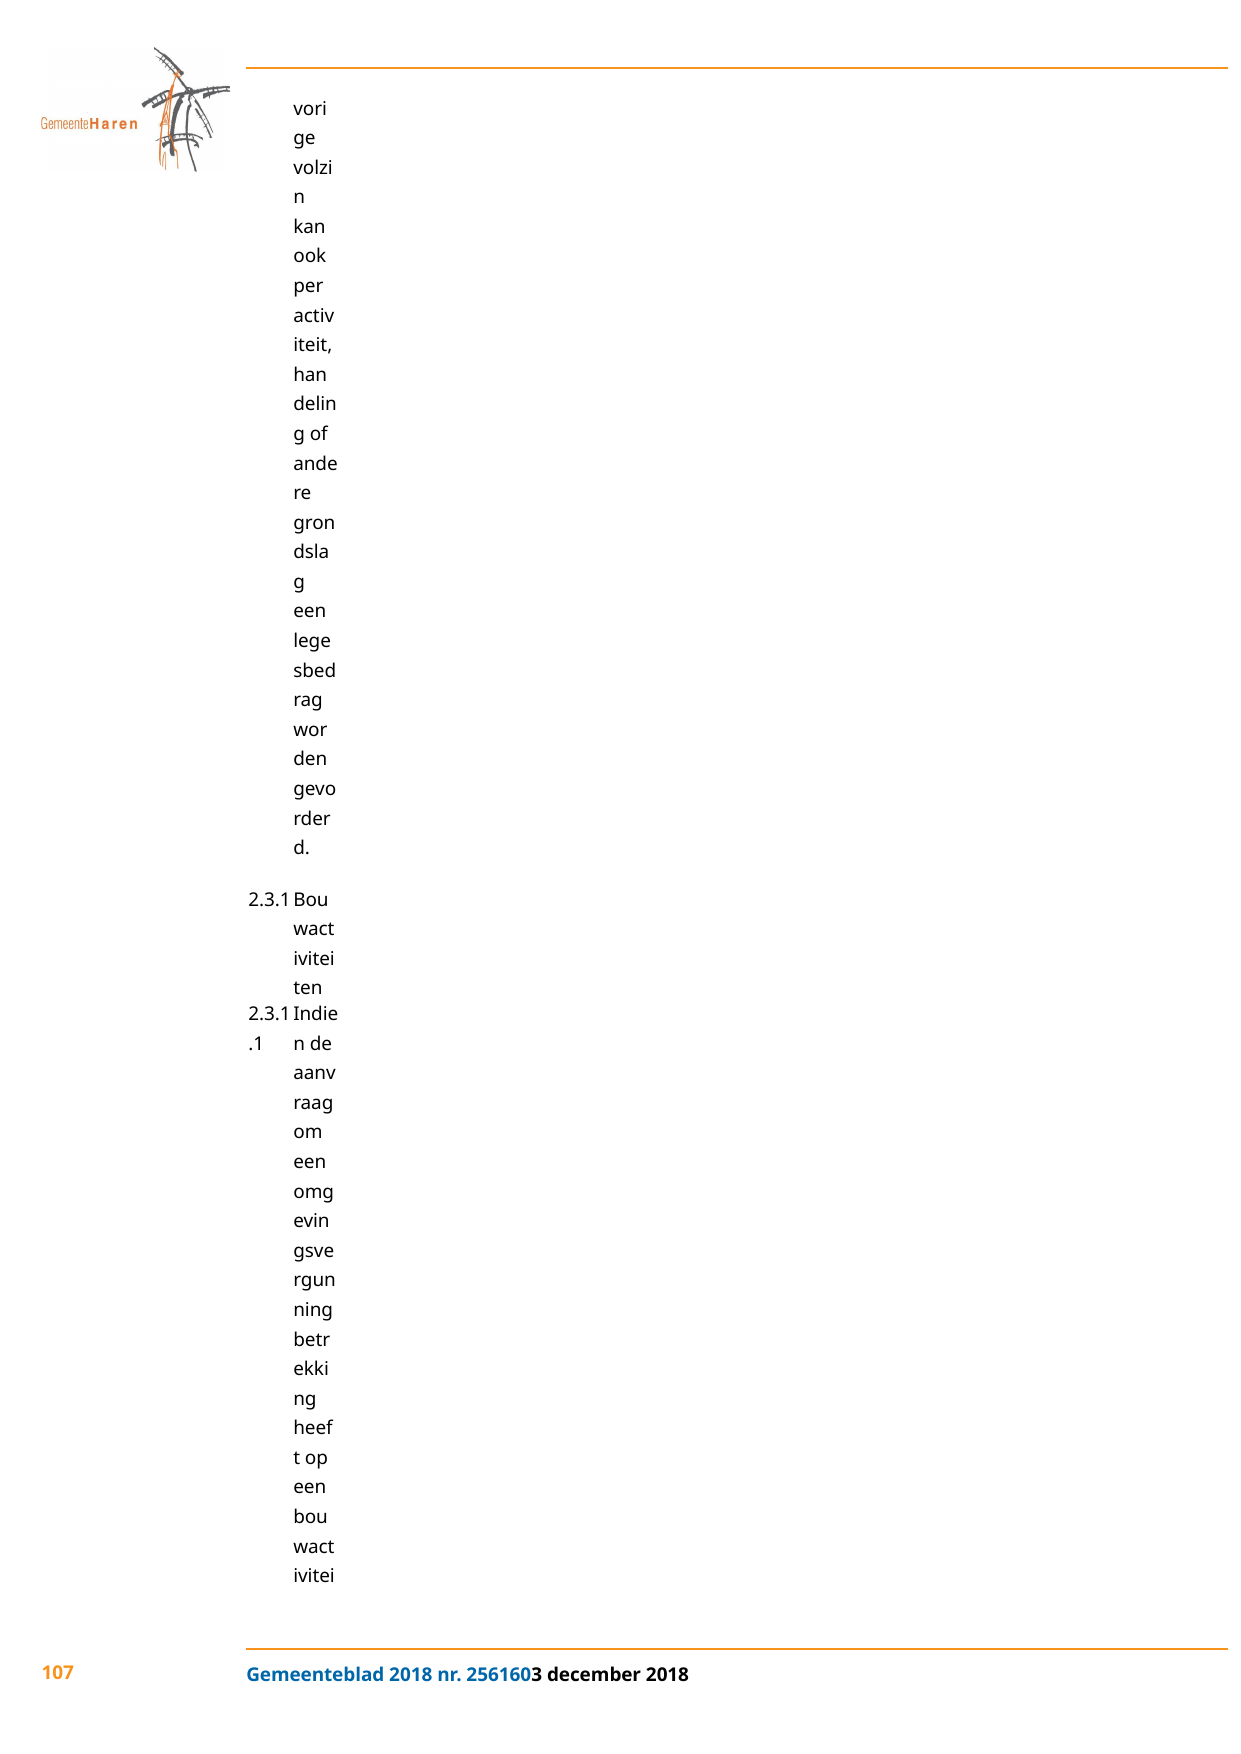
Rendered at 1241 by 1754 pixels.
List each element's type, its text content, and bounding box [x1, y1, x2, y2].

table_cell [384, 1000, 429, 1588]
table_cell [248, 95, 293, 860]
table_cell [338, 95, 383, 860]
table_cell [338, 860, 383, 886]
table_cell 2.3.1 [248, 886, 293, 1000]
table_cell [293, 860, 338, 886]
table_cell [338, 886, 383, 1000]
table_cell [384, 886, 429, 1000]
table_cell vorige volzin kan ook per activiteit, handeling of andere grondslag een legesbedrag worden gevorderd. [293, 95, 338, 860]
table_cell Bouwactiviteiten [293, 886, 338, 1000]
table_cell [248, 860, 293, 886]
table_cell [384, 95, 429, 860]
table_cell 2.3.1.1 [248, 1000, 293, 1588]
table_cell Indien de aanvraag om een omgevingsvergunning betrekking heeft op een bouwactivitei [293, 1000, 338, 1588]
table_cell [338, 1000, 383, 1588]
picture [41, 47, 231, 172]
table_cell [384, 860, 429, 886]
